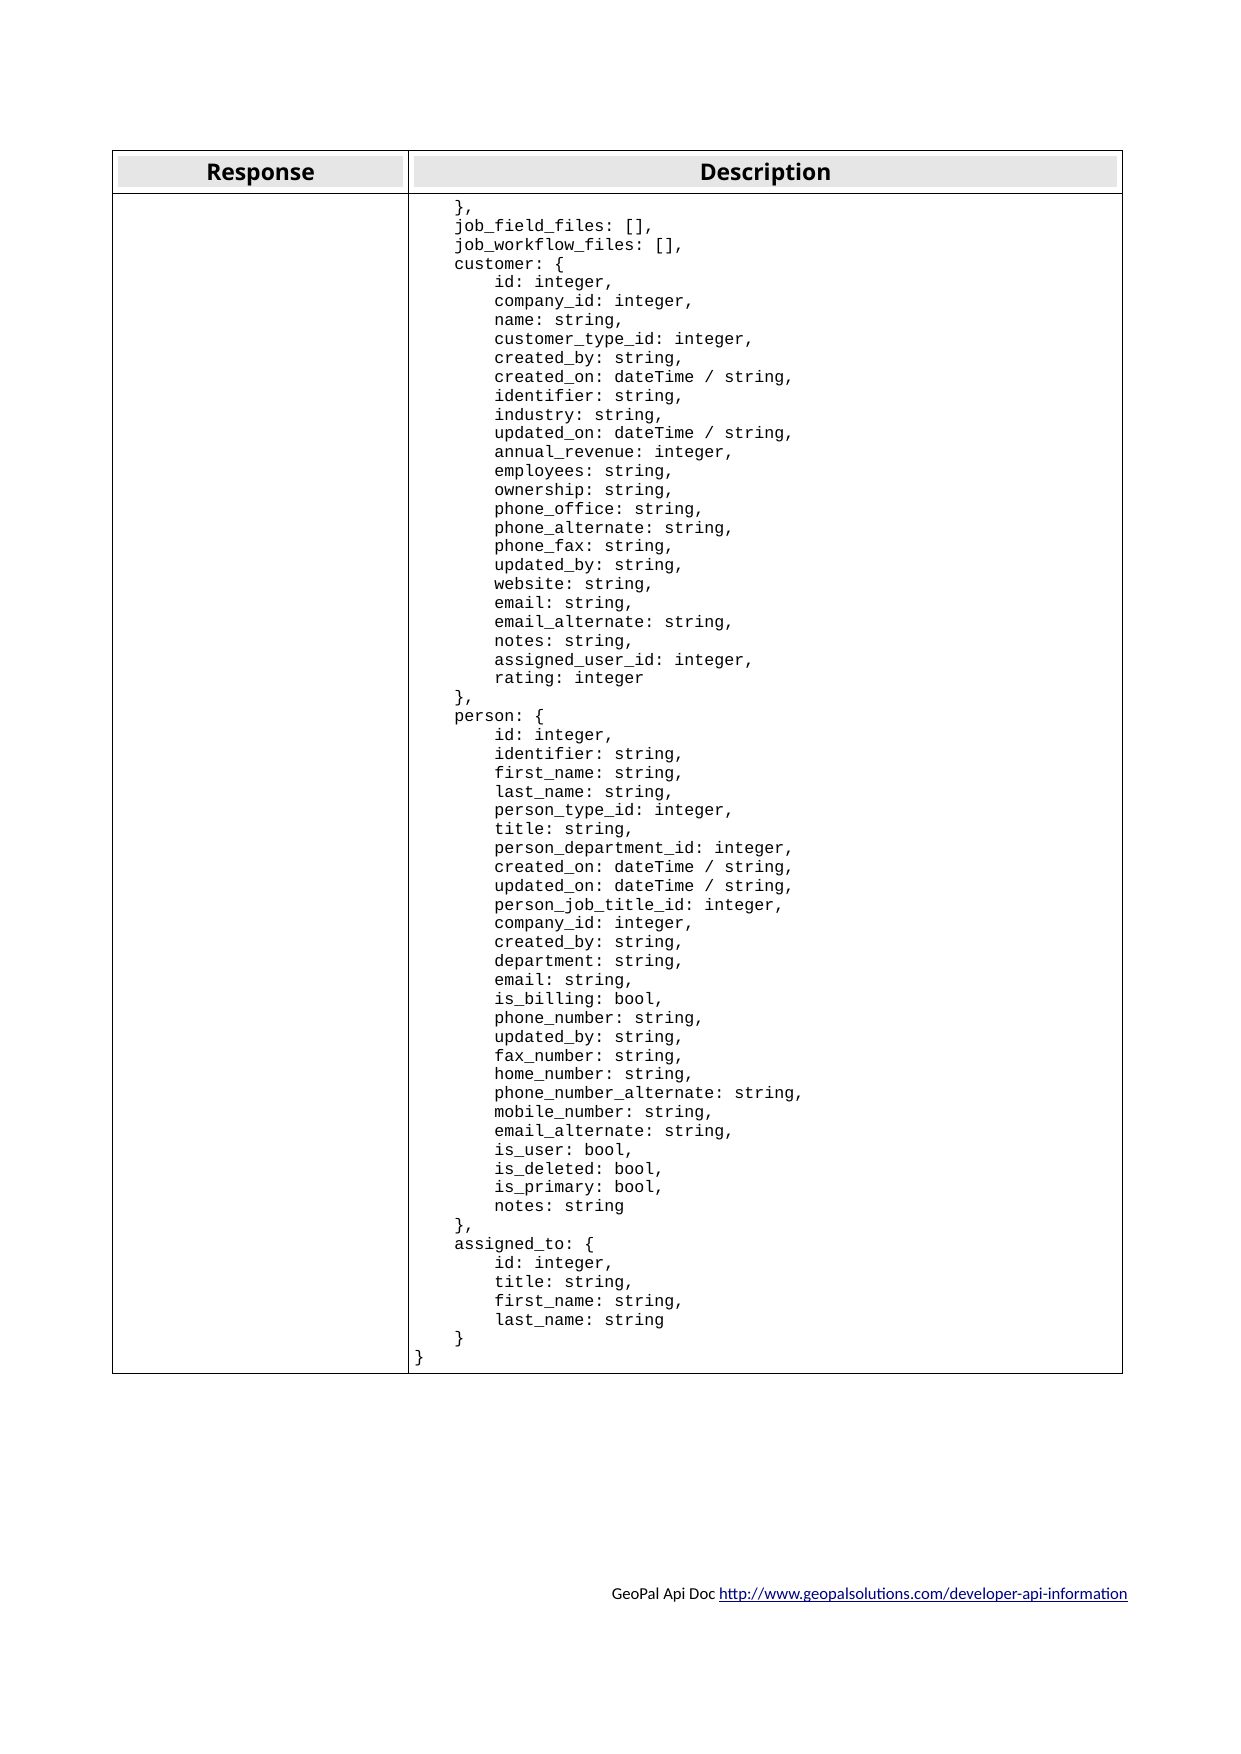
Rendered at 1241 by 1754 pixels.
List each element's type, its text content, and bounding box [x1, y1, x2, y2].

table_header Response [113, 151, 408, 193]
table_cell [113, 194, 408, 1373]
table_header Description [409, 151, 1122, 193]
table_cell }, job_field_files: [], job_workflow_files: [], customer: { id: integer, company_id: integer, name: string, customer_type_id: integer, created_by: string, created_on: dateTime / string, identifier: string, industry: string, updated_on: dateTime / string, annual_revenue: integer, employees: string, ownership: string, phone_office: string, phone_alternate: string, phone_fax: string, updated_by: string, website: string, email: string, email_alternate: string, notes: string, assigned_user_id: integer, rating: integer }, person: { id: integer, identifier: string, first_name: string, last_name: string, person_type_id: integer, title: string, person_department_id: integer, created_on: dateTime / string, updated_on: dateTime / string, person_job_title_id: integer, company_id: integer, created_by: string, department: string, email: string, is_billing: bool, phone_number: string, updated_by: string, fax_number: string, home_number: string, phone_number_alternate: string, mobile_number: string, email_alternate: string, is_user: bool, is_deleted: bool, is_primary: bool, notes: string }, assigned_to: { id: integer, title: string, first_name: string, last_name: string } } [409, 194, 1122, 1373]
